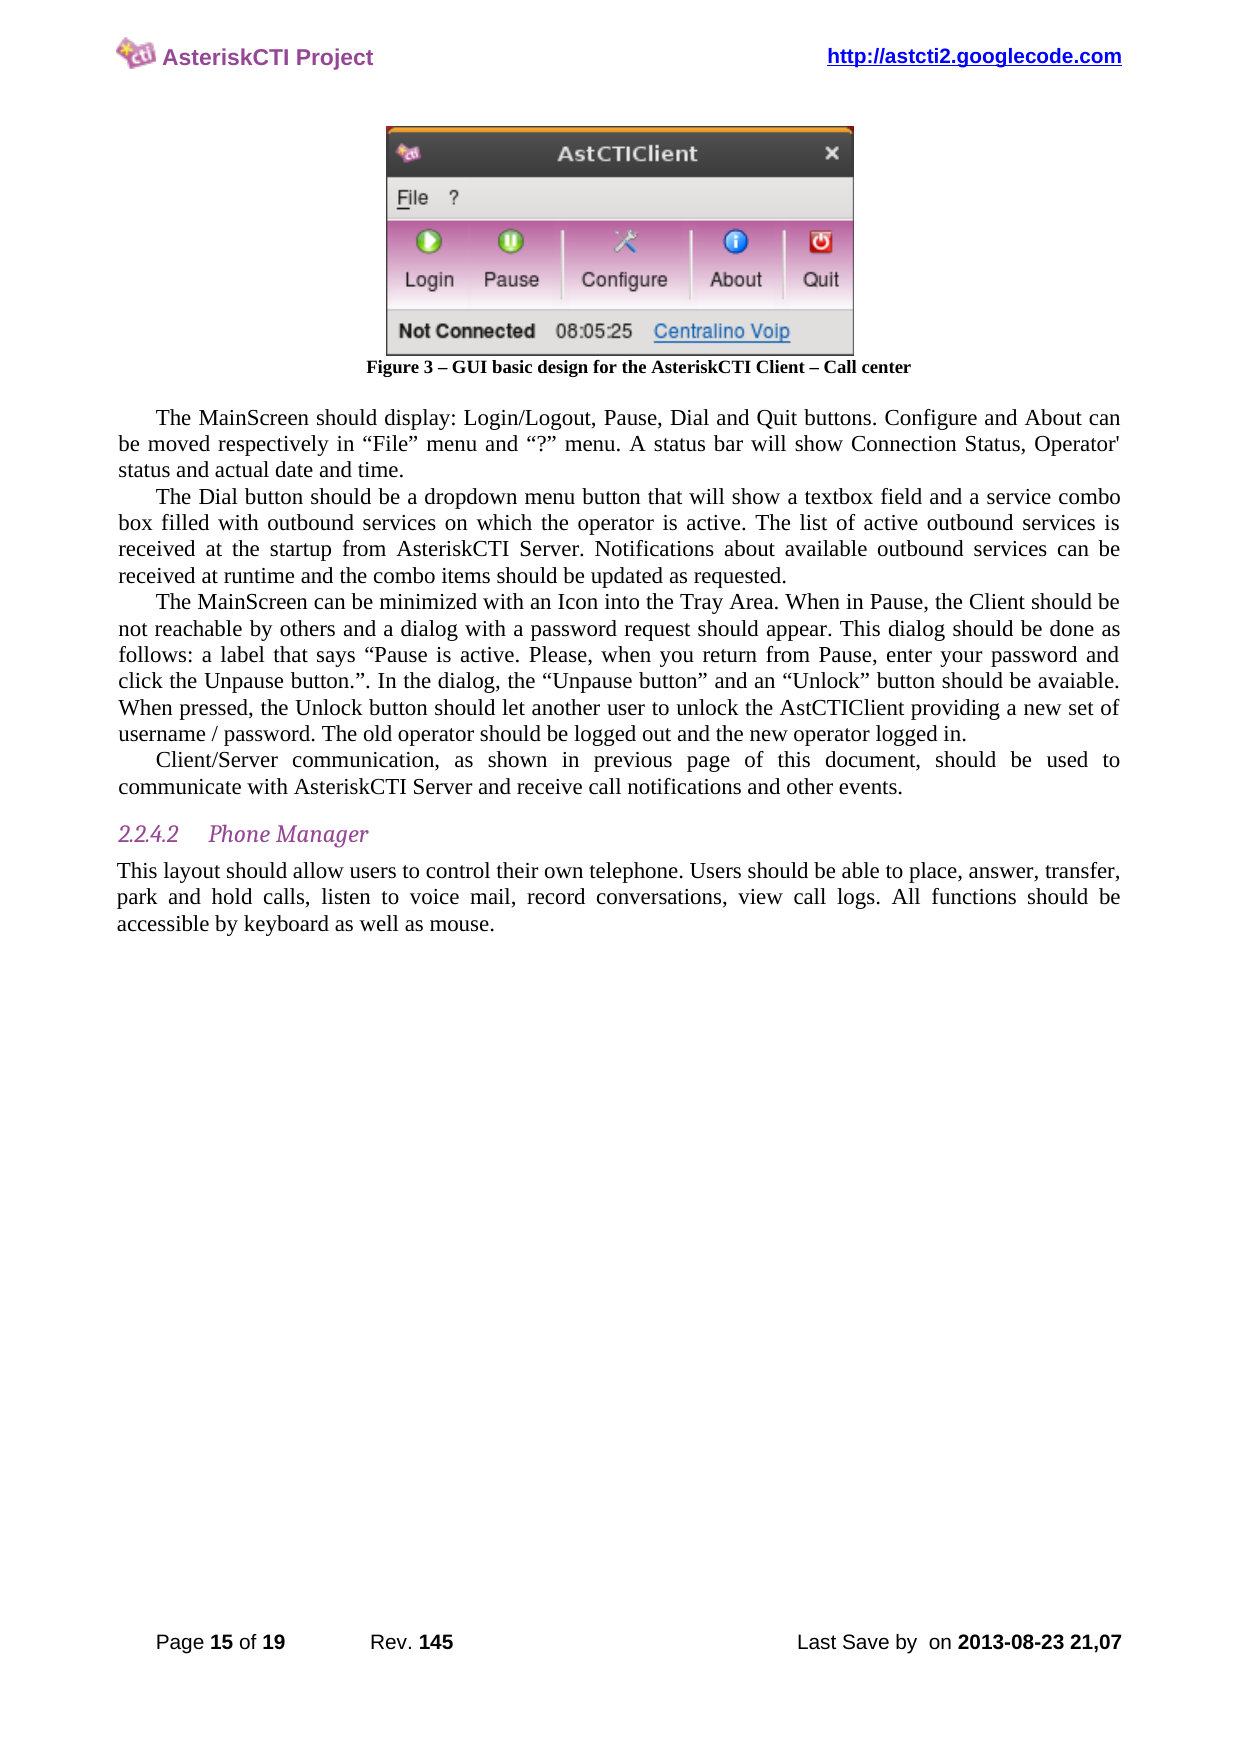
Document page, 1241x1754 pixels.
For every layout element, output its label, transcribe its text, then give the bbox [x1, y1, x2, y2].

text The Dial button should be a dropdown menu button that will show a textbox field and a service combo box filled with outbound services on which the operator is active. The list of active outbound services is received at the startup from AsteriskCTI Server. Notifications about available outbound services can be received at runtime and the combo items should be updated as requested. [118, 483, 1122, 588]
text Figure 3 – GUI basic design for the AsteriskCTI Client – Call center [118, 356, 1122, 377]
picture [386, 126, 854, 356]
text Client/Server communication, as shown in previous page of this document, should be used to communicate with AsteriskCTI Server and receive call notifications and other events. [118, 746, 1122, 799]
picture [116, 34, 157, 74]
text The MainScreen can be minimized with an Icon into the Tray Area. When in Pause, the Client should be not reachable by others and a dialog with a password request should appear. This dialog should be done as follows: a label that says “Pause is active. Please, when you return from Pause, enter your password and click the Unpause button.”. In the dialog, the “Unpause button” and an “Unlock” button should be avaiable. When pressed, the Unlock button should let another user to unlock the AstCTIClient providing a new set of username / password. The old operator should be logged out and the new operator logged in. [118, 588, 1122, 746]
text The MainScreen should display: Login/Logout, Pause, Dial and Quit buttons. Configure and About can be moved respectively in “File” menu and “?” menu. A status bar will show Connection Status, Operator' status and actual date and time. [118, 404, 1122, 483]
subtitle Phone Manager [118, 820, 1122, 849]
text This layout should allow users to control their own telephone. Users should be able to place, answer, transfer, park and hold calls, listen to voice mail, record conversations, view call logs. All functions should be accessible by keyboard as well as mouse. [117, 857, 1122, 936]
